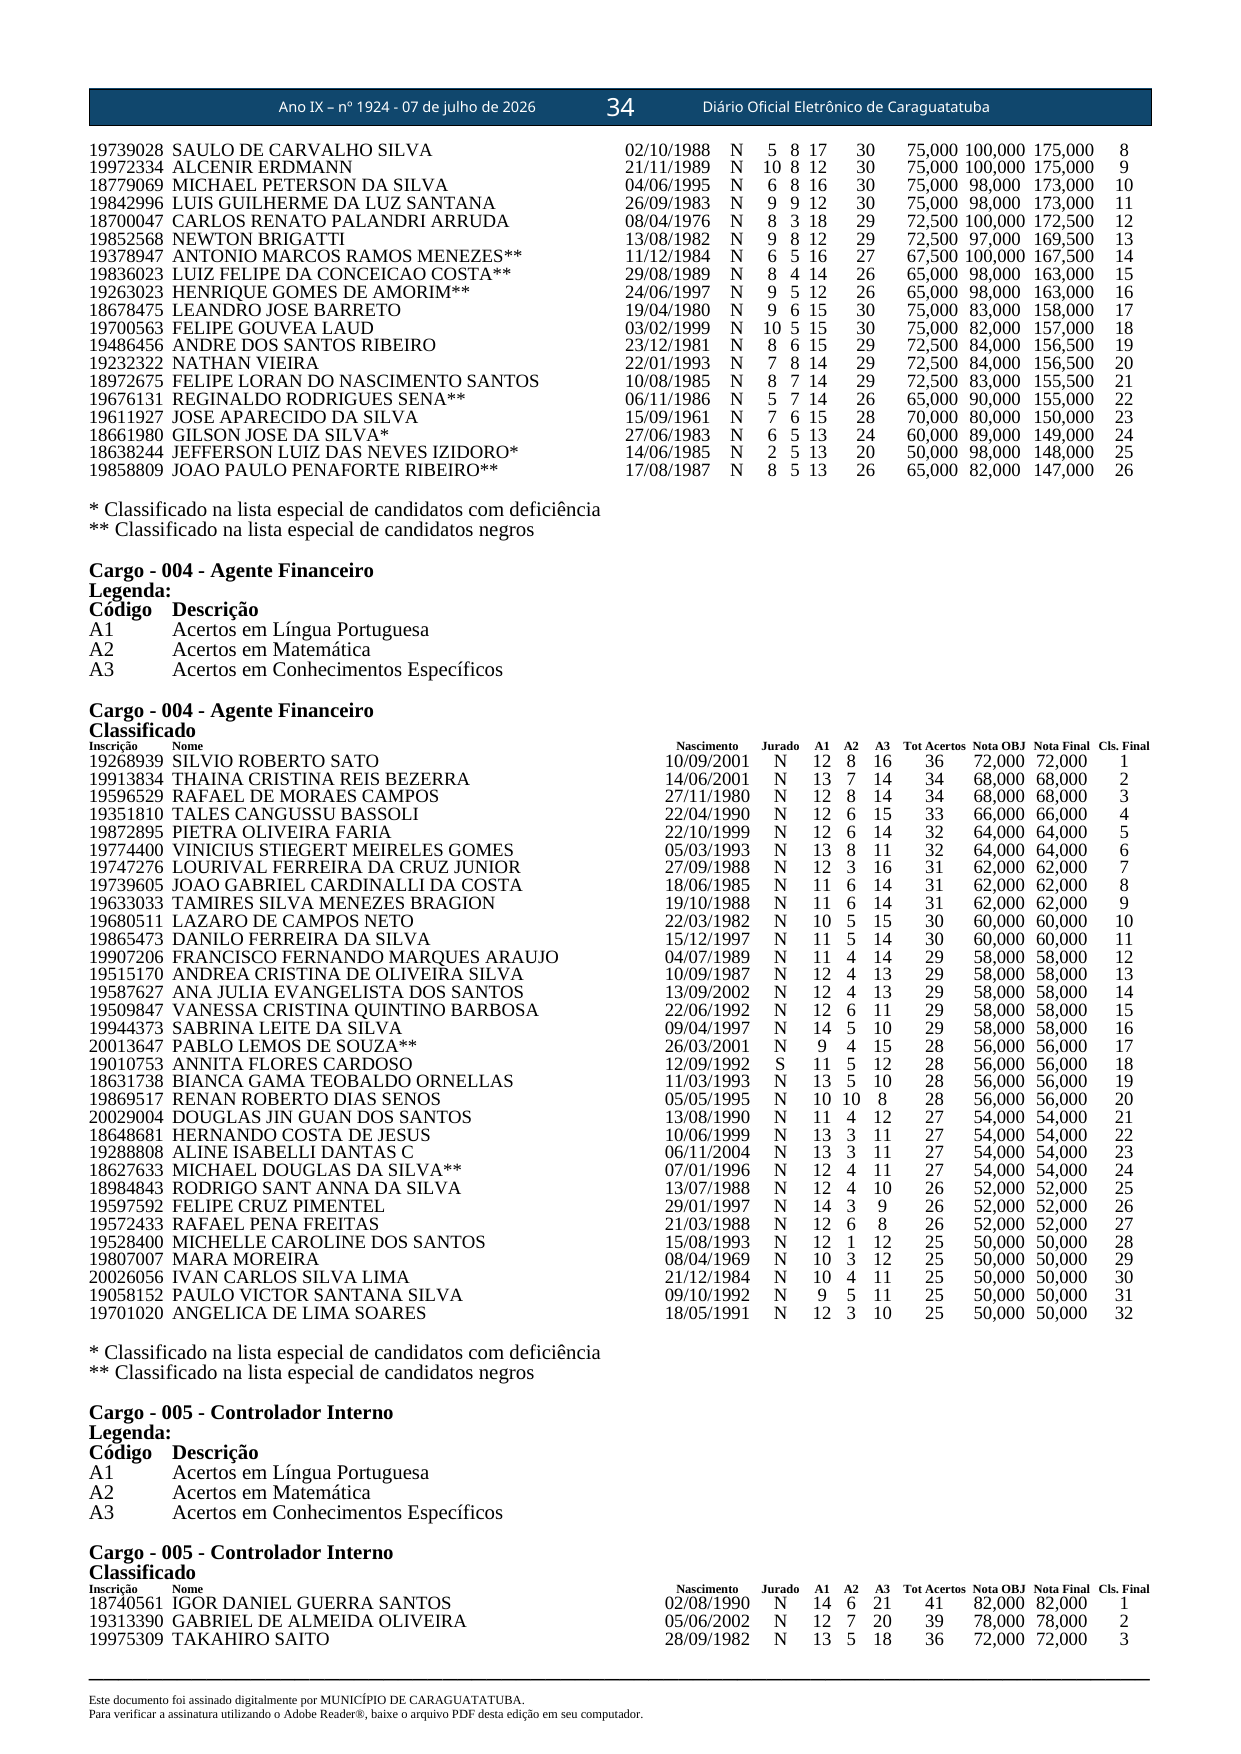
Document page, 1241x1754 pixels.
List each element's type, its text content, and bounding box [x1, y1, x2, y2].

text 19975309 TAKAHIRO SAITO 28/09/1982 N 13 5 18 36 72,000 72,000 3 [88, 1631, 1152, 1649]
text Cargo ‑ 005 ‑ Controlador Interno [88, 1544, 1152, 1564]
text 19528400 MICHELLE CAROLINE DOS SANTOS 15/08/1993 N 12 1 12 25 50,000 50,000 28 [88, 1234, 1152, 1252]
text 20029004 DOUGLAS JIN GUAN DOS SANTOS 13/08/1990 N 11 4 12 27 54,000 54,000 21 [88, 1109, 1152, 1127]
text 19486456 ANDRE DOS SANTOS RIBEIRO 23/12/1981 N 8 6 15 29 72,500 84,000 156,500 19 [88, 338, 1152, 356]
text Classificado [88, 721, 1152, 741]
text A3 Acertos em Conhecimentos Específicos [88, 661, 1152, 681]
text 19268939 SILVIO ROBERTO SATO 10/09/2001 N 12 8 16 36 72,000 72,000 1 [88, 753, 1152, 771]
text Inscrição Nome Nascimento Jurado A1 A2 A3 Tot Acertos Nota OBJ Nota Final Cls. Final [88, 1584, 1152, 1596]
text Cargo ‑ 005 ‑ Controlador Interno [88, 1404, 1152, 1424]
text 18648681 HERNANDO COSTA DE JESUS 10/06/1999 N 13 3 11 27 54,000 54,000 22 [88, 1127, 1152, 1145]
text A2 Acertos em Matemática [88, 1483, 1152, 1503]
text ** Classificado na lista especial de candidatos negros [88, 521, 1152, 541]
text 19700563 FELIPE GOUVEA LAUD 03/02/1999 N 10 5 15 30 75,000 82,000 157,000 18 [88, 320, 1152, 338]
text Inscrição Nome Nascimento Jurado A1 A2 A3 Tot Acertos Nota OBJ Nota Final Cls. Final [88, 741, 1152, 753]
text 18740561 IGOR DANIEL GUERRA SANTOS 02/08/1990 N 14 6 21 41 82,000 82,000 1 [88, 1596, 1152, 1613]
text 19944373 SABRINA LEITE DA SILVA 09/04/1997 N 14 5 10 29 58,000 58,000 16 [88, 1020, 1152, 1038]
text 19611927 JOSE APARECIDO DA SILVA 15/09/1961 N 7 6 15 28 70,000 80,000 150,000 23 [88, 409, 1152, 427]
text 19836023 LUIZ FELIPE DA CONCEICAO COSTA** 29/08/1989 N 8 4 14 26 65,000 98,000 163,000 15 [88, 266, 1152, 284]
text 19596529 RAFAEL DE MORAES CAMPOS 27/11/1980 N 12 8 14 34 68,000 68,000 3 [88, 788, 1152, 806]
text 19865473 DANILO FERREIRA DA SILVA 15/12/1997 N 11 5 14 30 60,000 60,000 11 [88, 931, 1152, 949]
text 18678475 LEANDRO JOSE BARRETO 19/04/1980 N 9 6 15 30 75,000 83,000 158,000 17 [88, 302, 1152, 320]
text * Classificado na lista especial de candidatos com deficiência [88, 1343, 1152, 1363]
text 18638244 JEFFERSON LUIZ DAS NEVES IZIDORO* 14/06/1985 N 2 5 13 20 50,000 98,000 148,000 25 [88, 444, 1152, 462]
text 19872895 PIETRA OLIVEIRA FARIA 22/10/1999 N 12 6 14 32 64,000 64,000 5 [88, 824, 1152, 842]
text 18631738 BIANCA GAMA TEOBALDO ORNELLAS 11/03/1993 N 13 5 10 28 56,000 56,000 19 [88, 1073, 1152, 1091]
text 18972675 FELIPE LORAN DO NASCIMENTO SANTOS 10/08/1985 N 8 7 14 29 72,500 83,000 155,500 21 [88, 373, 1152, 391]
text 19587627 ANA JULIA EVANGELISTA DOS SANTOS 13/09/2002 N 12 4 13 29 58,000 58,000 14 [88, 984, 1152, 1002]
text 20013647 PABLO LEMOS DE SOUZA** 26/03/2001 N 9 4 15 28 56,000 56,000 17 [88, 1038, 1152, 1056]
text A3 Acertos em Conhecimentos Específicos [88, 1503, 1152, 1523]
text 19907206 FRANCISCO FERNANDO MARQUES ARAUJO 04/07/1989 N 11 4 14 29 58,000 58,000 12 [88, 949, 1152, 967]
text 18700047 CARLOS RENATO PALANDRI ARRUDA 08/04/1976 N 8 3 18 29 72,500 100,000 172,500 12 [88, 213, 1152, 231]
text A2 Acertos em Matemática [88, 641, 1152, 661]
text 19680511 LAZARO DE CAMPOS NETO 22/03/1982 N 10 5 15 30 60,000 60,000 10 [88, 913, 1152, 931]
text 19913834 THAINA CRISTINA REIS BEZERRA 14/06/2001 N 13 7 14 34 68,000 68,000 2 [88, 771, 1152, 788]
text Cargo ‑ 004 ‑ Agente Financeiro [88, 701, 1152, 721]
text A1 Acertos em Língua Portuguesa [88, 621, 1152, 641]
text Cargo ‑ 004 ‑ Agente Financeiro [88, 561, 1152, 581]
text 19972334 ALCENIR ERDMANN 21/11/1989 N 10 8 12 30 75,000 100,000 175,000 9 [88, 159, 1152, 177]
text 19378947 ANTONIO MARCOS RAMOS MENEZES** 11/12/1984 N 6 5 16 27 67,500 100,000 167,500 14 [88, 249, 1152, 266]
text 19597592 FELIPE CRUZ PIMENTEL 29/01/1997 N 14 3 9 26 52,000 52,000 26 [88, 1198, 1152, 1216]
text 19869517 RENAN ROBERTO DIAS SENOS 05/05/1995 N 10 10 8 28 56,000 56,000 20 [88, 1091, 1152, 1109]
text 19010753 ANNITA FLORES CARDOSO 12/09/1992 S 11 5 12 28 56,000 56,000 18 [88, 1056, 1152, 1073]
text 19572433 RAFAEL PENA FREITAS 21/03/1988 N 12 6 8 26 52,000 52,000 27 [88, 1216, 1152, 1234]
text Código Descrição [88, 1444, 1152, 1464]
text ** Classificado na lista especial de candidatos negros [88, 1363, 1152, 1383]
text 19747276 LOURIVAL FERREIRA DA CRUZ JUNIOR 27/09/1988 N 12 3 16 31 62,000 62,000 7 [88, 860, 1152, 878]
text 19739605 JOAO GABRIEL CARDINALLI DA COSTA 18/06/1985 N 11 6 14 31 62,000 62,000 8 [88, 878, 1152, 895]
text 19676131 REGINALDO RODRIGUES SENA** 06/11/1986 N 5 7 14 26 65,000 90,000 155,000 22 [88, 391, 1152, 409]
text * Classificado na lista especial de candidatos com deficiência [88, 501, 1152, 521]
text 19313390 GABRIEL DE ALMEIDA OLIVEIRA 05/06/2002 N 12 7 20 39 78,000 78,000 2 [88, 1613, 1152, 1631]
text 19232322 NATHAN VIEIRA 22/01/1993 N 7 8 14 29 72,500 84,000 156,500 20 [88, 356, 1152, 373]
text 18779069 MICHAEL PETERSON DA SILVA 04/06/1995 N 6 8 16 30 75,000 98,000 173,000 10 [88, 177, 1152, 195]
text 19351810 TALES CANGUSSU BASSOLI 22/04/1990 N 12 6 15 33 66,000 66,000 4 [88, 806, 1152, 824]
text 18984843 RODRIGO SANT ANNA DA SILVA 13/07/1988 N 12 4 10 26 52,000 52,000 25 [88, 1180, 1152, 1198]
text 19509847 VANESSA CRISTINA QUINTINO BARBOSA 22/06/1992 N 12 6 11 29 58,000 58,000 15 [88, 1002, 1152, 1020]
text 19288808 ALINE ISABELLI DANTAS C 06/11/2004 N 13 3 11 27 54,000 54,000 23 [88, 1145, 1152, 1163]
text 19633033 TAMIRES SILVA MENEZES BRAGION 19/10/1988 N 11 6 14 31 62,000 62,000 9 [88, 895, 1152, 913]
text 18661980 GILSON JOSE DA SILVA* 27/06/1983 N 6 5 13 24 60,000 89,000 149,000 24 [88, 427, 1152, 444]
text 19774400 VINICIUS STIEGERT MEIRELES GOMES 05/03/1993 N 13 8 11 32 64,000 64,000 6 [88, 842, 1152, 860]
text 19858809 JOAO PAULO PENAFORTE RIBEIRO** 17/08/1987 N 8 5 13 26 65,000 82,000 147,000 26 [88, 462, 1152, 480]
text 19515170 ANDREA CRISTINA DE OLIVEIRA SILVA 10/09/1987 N 12 4 13 29 58,000 58,000 13 [88, 967, 1152, 984]
text Código Descrição [88, 601, 1152, 621]
text 19058152 PAULO VICTOR SANTANA SILVA 09/10/1992 N 9 5 11 25 50,000 50,000 31 [88, 1287, 1152, 1305]
text Classificado [88, 1564, 1152, 1584]
text 19852568 NEWTON BRIGATTI 13/08/1982 N 9 8 12 29 72,500 97,000 169,500 13 [88, 231, 1152, 249]
text Legenda: [88, 581, 1152, 601]
text 19739028 SAULO DE CARVALHO SILVA 02/10/1988 N 5 8 17 30 75,000 100,000 175,000 8 [88, 142, 1152, 159]
text 19842996 LUIS GUILHERME DA LUZ SANTANA 26/09/1983 N 9 9 12 30 75,000 98,000 173,000 11 [88, 195, 1152, 213]
text A1 Acertos em Língua Portuguesa [88, 1464, 1152, 1483]
text 19701020 ANGELICA DE LIMA SOARES 18/05/1991 N 12 3 10 25 50,000 50,000 32 [88, 1305, 1152, 1323]
text 18627633 MICHAEL DOUGLAS DA SILVA** 07/01/1996 N 12 4 11 27 54,000 54,000 24 [88, 1163, 1152, 1180]
text 20026056 IVAN CARLOS SILVA LIMA 21/12/1984 N 10 4 11 25 50,000 50,000 30 [88, 1269, 1152, 1287]
text Legenda: [88, 1424, 1152, 1444]
text 19263023 HENRIQUE GOMES DE AMORIM** 24/06/1997 N 9 5 12 26 65,000 98,000 163,000 16 [88, 284, 1152, 302]
text 19807007 MARA MOREIRA 08/04/1969 N 10 3 12 25 50,000 50,000 29 [88, 1252, 1152, 1269]
